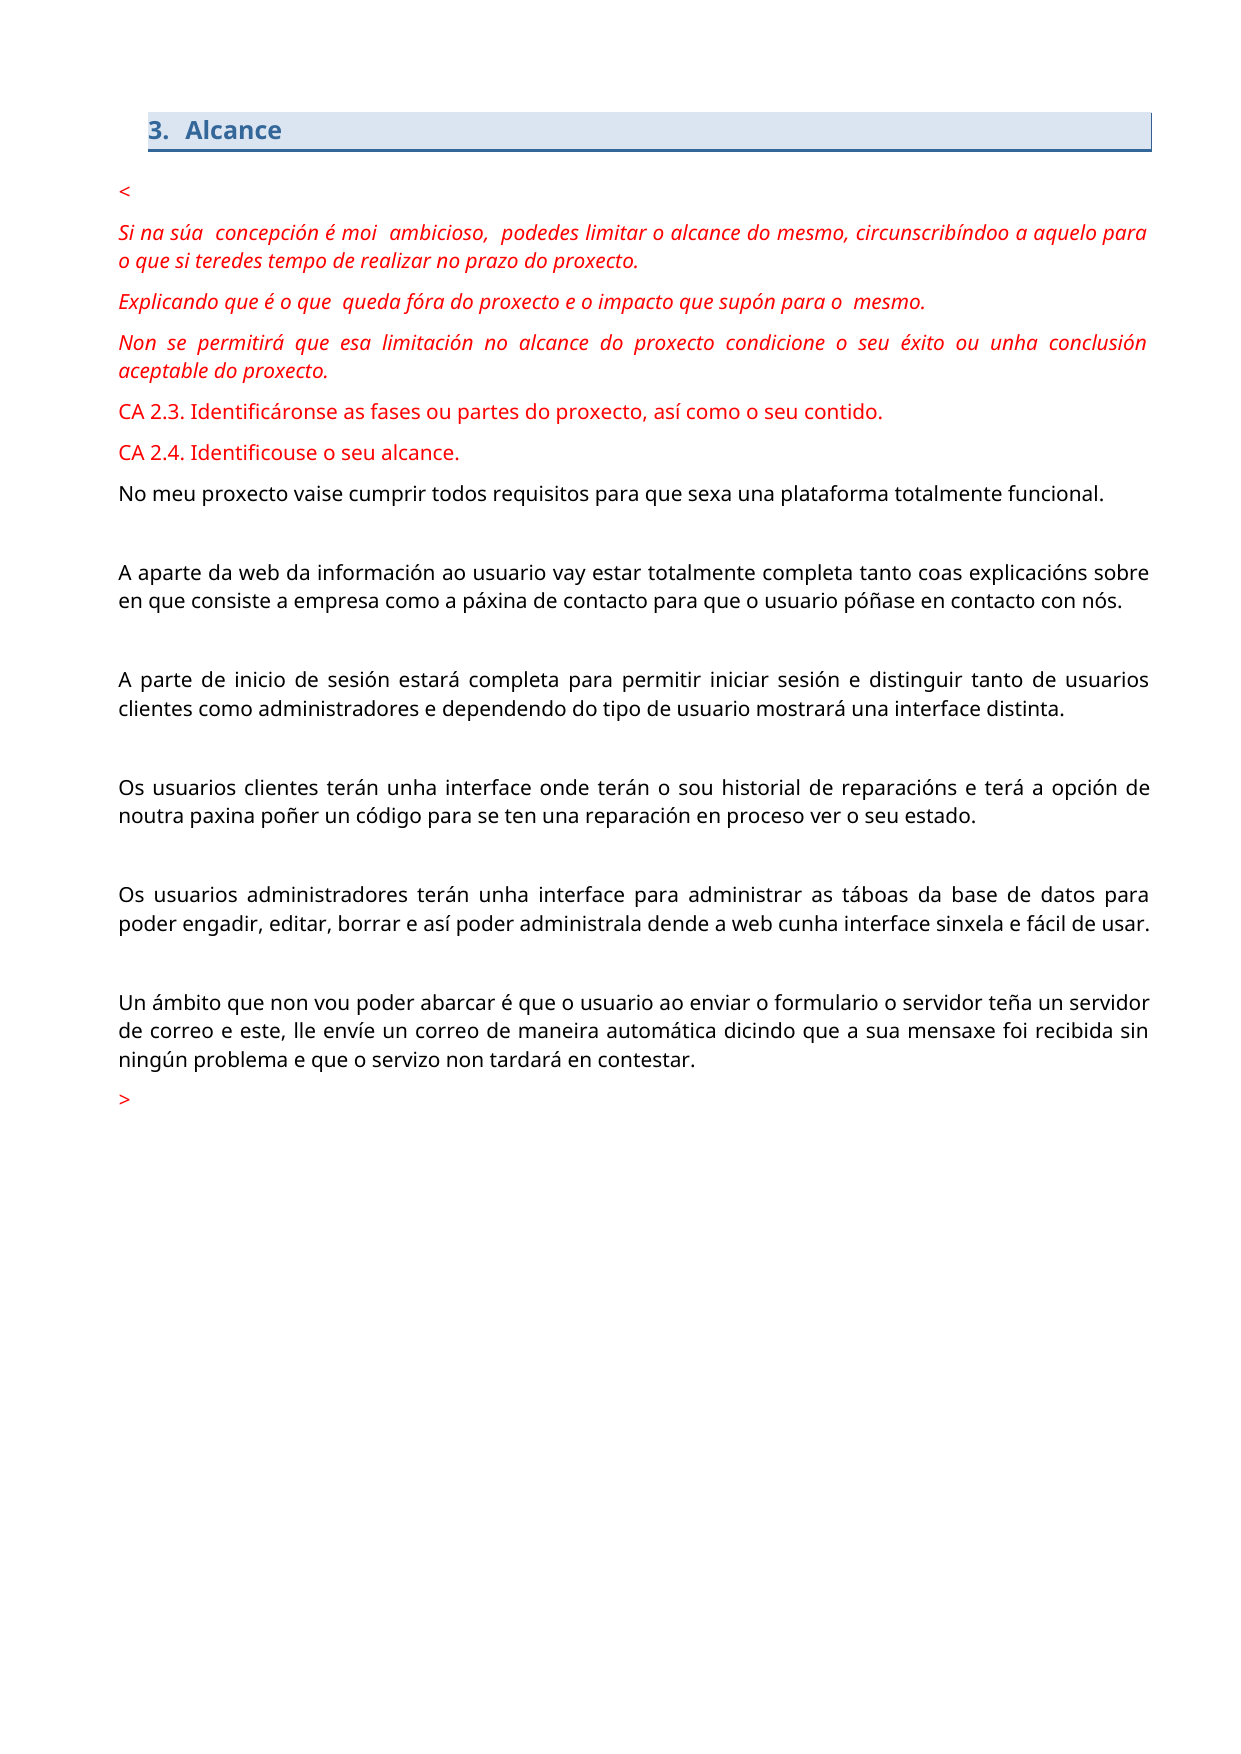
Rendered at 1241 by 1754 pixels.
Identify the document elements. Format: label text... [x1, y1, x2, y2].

list Un ámbito que non vou poder abarcar é que o usuario ao enviar o formulario o servidor teña un servidor de correo e este, lle envíe un correo de maneira automática dicindo que a sua mensaxe foi recibida sin ningún problema e que o servizo non tardará en contestar. [118, 988, 1152, 1073]
list A parte de inicio de sesión estará completa para permitir iniciar sesión e distinguir tanto de usuarios clientes como administradores e dependendo do tipo de usuario mostrará una interface distinta. [118, 666, 1152, 722]
list Non se permitirá que esa limitación no alcance do proxecto condicione o seu éxito ou unha conclusión aceptable do proxecto. [118, 328, 1152, 385]
list CA 2.4. Identificouse o seu alcance. [118, 438, 1152, 467]
list A aparte da web da información ao usuario vay estar totalmente completa tanto coas explicacións sobre en que consiste a empresa como a páxina de contacto para que o usuario póñase en contacto con nós. [118, 558, 1152, 615]
list > [118, 1086, 1152, 1114]
list No meu proxecto vaise cumprir todos requisitos para que sexa una plataforma totalmente funcional. [118, 479, 1152, 508]
list Explicando que é o que queda fóra do proxecto e o impacto que supón para o mesmo. [118, 287, 1152, 316]
list Os usuarios administradores terán unha interface para administrar as táboas da base de datos para poder engadir, editar, borrar e así poder administrala dende a web cunha interface sinxela e fácil de usar. [118, 880, 1152, 937]
subtitle Alcance [148, 112, 1151, 149]
list < [118, 177, 1152, 205]
list Si na súa concepción é moi ambicioso, podedes limitar o alcance do mesmo, circunscribíndoo a aquelo para o que si teredes tempo de realizar no prazo do proxecto. [118, 218, 1152, 274]
list CA 2.3. Identificáronse as fases ou partes do proxecto, así como o seu contido. [118, 397, 1152, 426]
list Os usuarios clientes terán unha interface onde terán o sou historial de reparacións e terá a opción de noutra paxina poñer un código para se ten una reparación en proceso ver o seu estado. [118, 773, 1152, 830]
